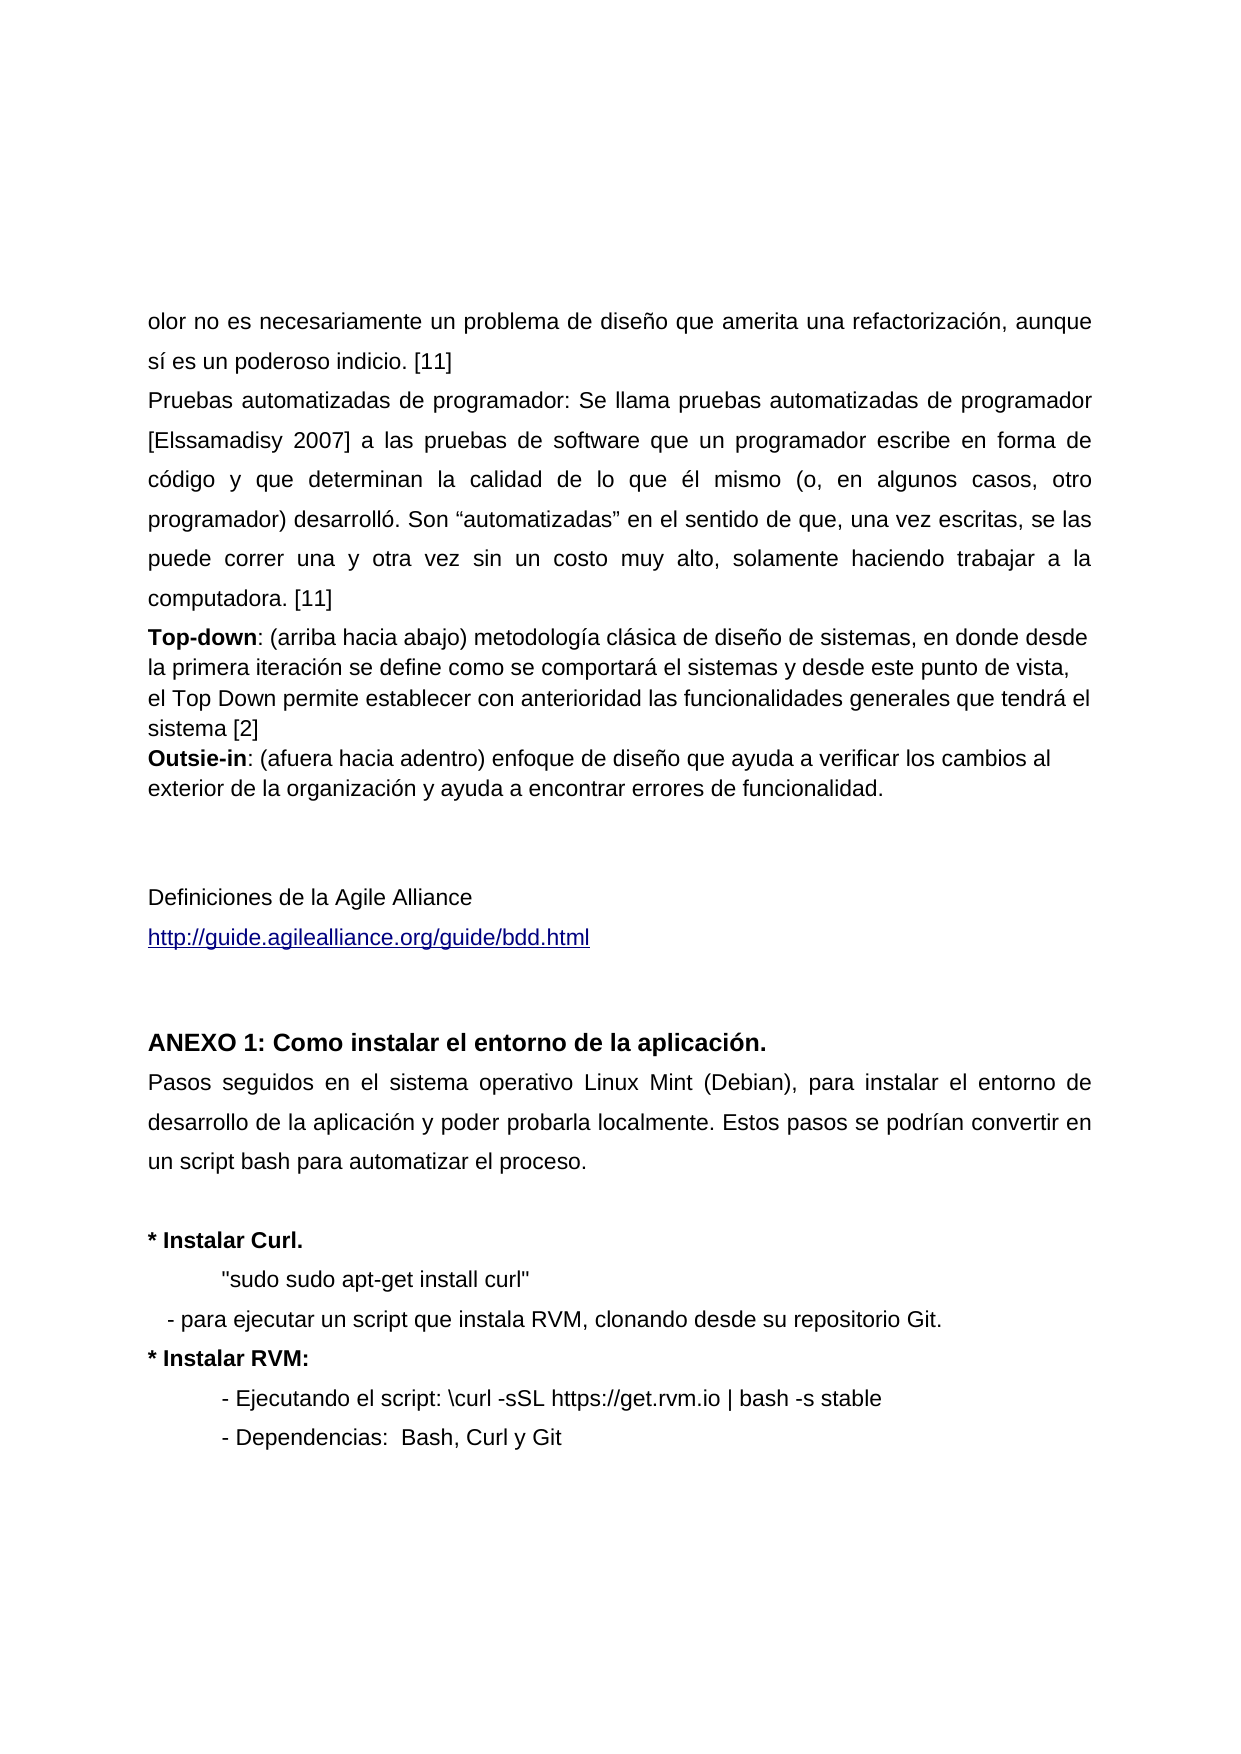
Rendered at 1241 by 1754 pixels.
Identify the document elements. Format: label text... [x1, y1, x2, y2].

text - Ejecutando el script: \curl -sSL https://get.rvm.io | bash -s stable [148, 1385, 1093, 1411]
text * Instalar Curl. [148, 1227, 1093, 1253]
text - Dependencias: Bash, Curl y Git [148, 1424, 1093, 1451]
text "sudo sudo apt-get install curl" [148, 1266, 1093, 1293]
text Pasos seguidos en el sistema operativo Linux Mint (Debian), para instalar el entorno de desarrollo de la aplicación y poder probarla localmente. Estos pasos se podrían convertir en un script bash para automatizar el proceso. [148, 1069, 1093, 1174]
text Outsie-in: (afuera hacia adentro) enfoque de diseño que ayuda a verificar los cambios al exterior de la organización y ayuda a encontrar errores de funcionalidad. [148, 745, 1093, 802]
subtitle ANEXO 1: Como instalar el entorno de la aplicación. [148, 1028, 1093, 1057]
text olor no es necesariamente un problema de diseño que amerita una refactorización, aunque sí es un poderoso indicio. [11] [148, 308, 1093, 374]
text Pruebas automatizadas de programador: Se llama pruebas automatizadas de programador [Elssamadisy 2007] a las pruebas de software que un programador escribe en forma de código y que determinan la calidad de lo que él mismo (o, en algunos casos, otro programador) desarrolló. Son “automatizadas” en el sentido de que, una vez escritas, se las puede correr una y otra vez sin un costo muy alto, solamente haciendo trabajar a la computadora. [11] [148, 387, 1093, 611]
text http://guide.agilealliance.org/guide/bdd.html [148, 924, 1093, 950]
text * Instalar RVM: [148, 1345, 1093, 1372]
text Top-down: (arriba hacia abajo) metodología clásica de diseño de sistemas, en donde desde la primera iteración se define como se comportará el sistemas y desde este punto de vista, el Top Down permite establecer con anterioridad las funcionalidades generales que tendrá el sistema [2] [148, 624, 1093, 741]
text Definiciones de la Agile Alliance [148, 884, 1093, 911]
text - para ejecutar un script que instala RVM, clonando desde su repositorio Git. [148, 1306, 1093, 1332]
